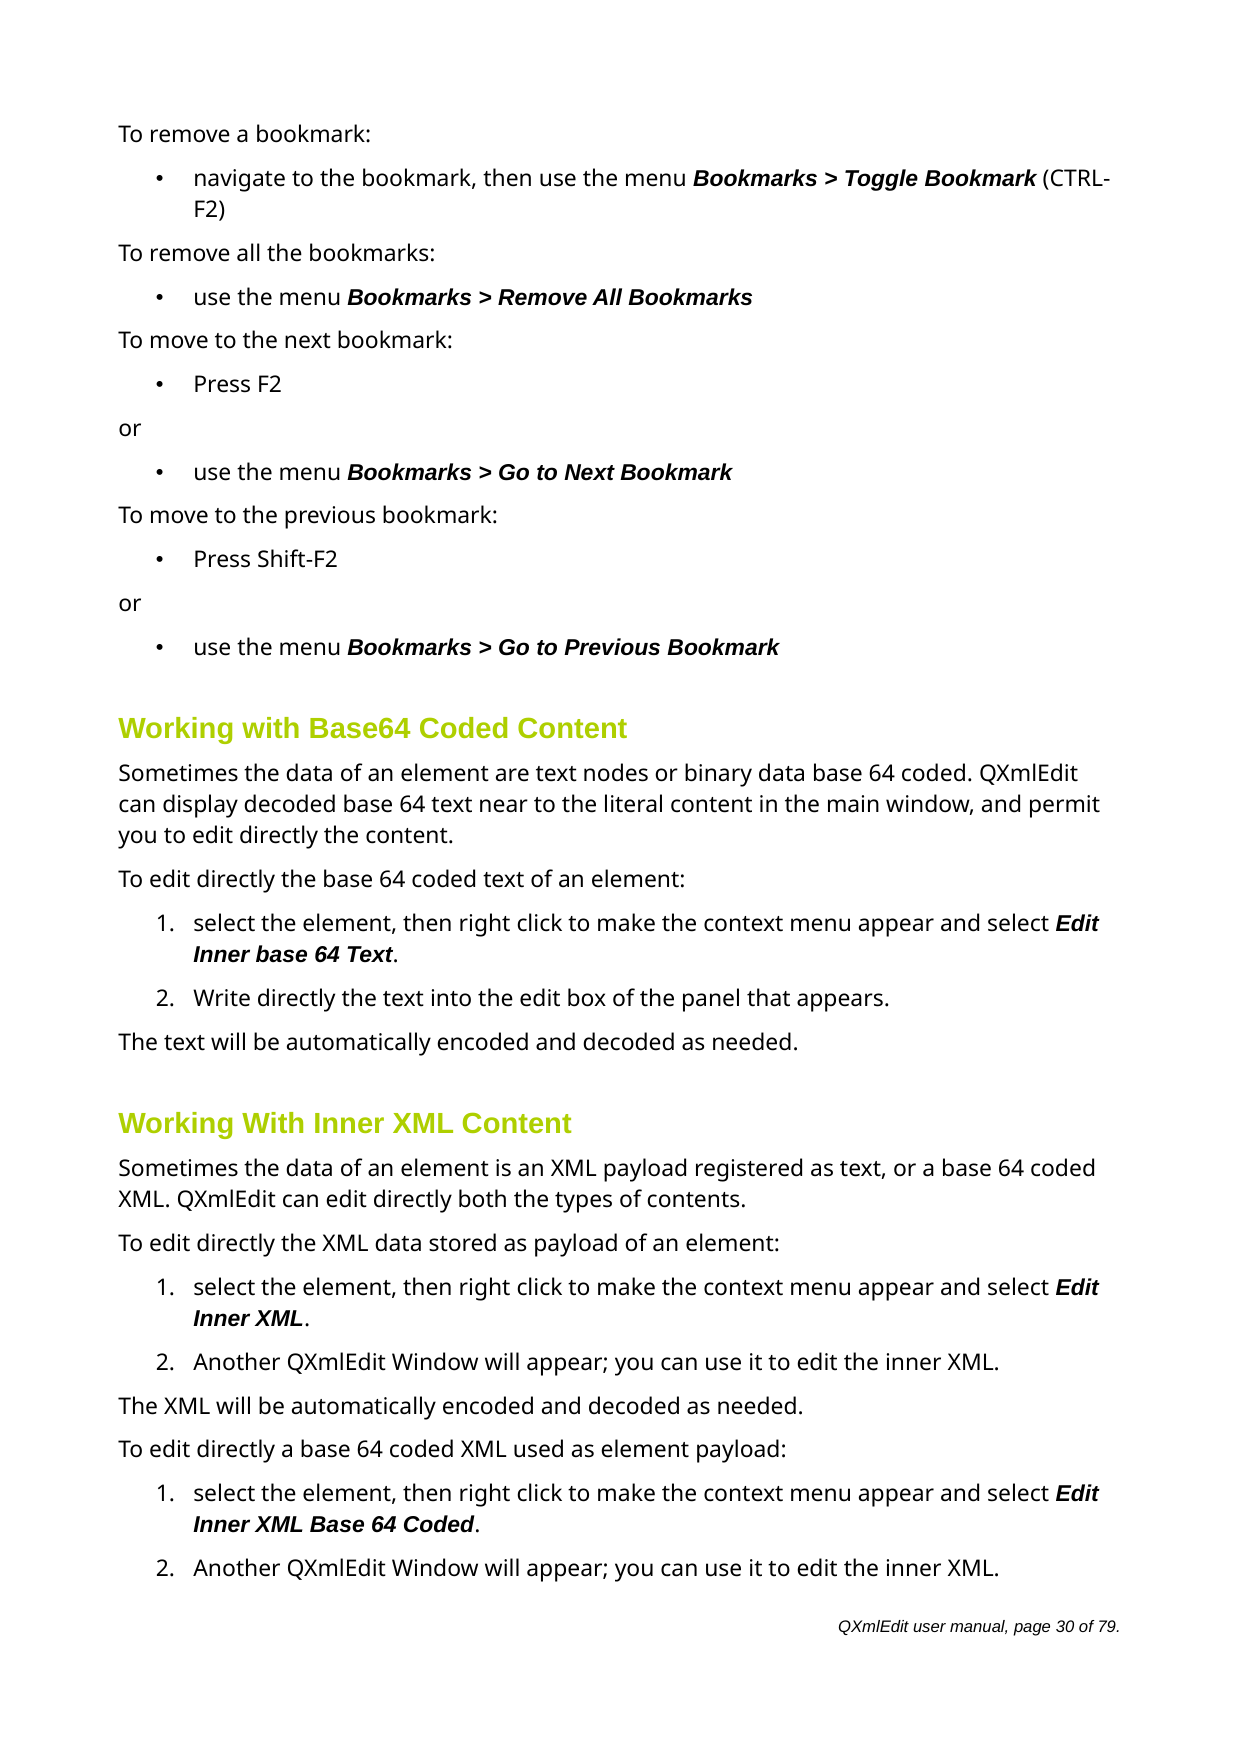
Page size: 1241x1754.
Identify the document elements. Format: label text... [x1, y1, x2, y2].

list use the menu Bookmarks > Go to Previous Bookmark [156, 631, 1122, 662]
text Sometimes the data of an element is an XML payload registered as text, or a base 64 coded XML. QXmlEdit can edit directly both the types of contents. [118, 1152, 1122, 1214]
list use the menu Bookmarks > Go to Next Bookmark [156, 456, 1122, 487]
subtitle Working with Base64 Coded Content [118, 711, 1122, 744]
text To move to the previous bookmark: [118, 499, 1122, 531]
text To remove all the bookmarks: [118, 237, 1122, 268]
text To edit directly a base 64 coded XML used as element payload: [118, 1433, 1122, 1464]
text The XML will be automatically encoded and decoded as needed. [118, 1389, 1122, 1421]
list Write directly the text into the edit box of the panel that appears. [156, 982, 1122, 1013]
subtitle Working With Inner XML Content [118, 1106, 1122, 1140]
list select the element, then right click to make the context menu appear and select Edit Inner XML. [156, 1271, 1122, 1333]
list use the menu Bookmarks > Remove All Bookmarks [156, 281, 1122, 312]
text The text will be automatically encoded and decoded as needed. [118, 1026, 1122, 1057]
list Another QXmlEdit Window will appear; you can use it to edit the inner XML. [156, 1346, 1122, 1377]
list Press F2 [156, 368, 1122, 399]
text To remove a bookmark: [118, 118, 1122, 149]
text To move to the next bookmark: [118, 324, 1122, 356]
text To edit directly the base 64 coded text of an element: [118, 863, 1122, 894]
list navigate to the bookmark, then use the menu Bookmarks > Toggle Bookmark (CTRL-F2) [156, 162, 1122, 224]
text or [118, 587, 1122, 618]
list Press Shift-F2 [156, 543, 1122, 574]
list Another QXmlEdit Window will appear; you can use it to edit the inner XML. [156, 1552, 1122, 1583]
list select the element, then right click to make the context menu appear and select Edit Inner base 64 Text. [156, 907, 1122, 969]
text To edit directly the XML data stored as payload of an element: [118, 1227, 1122, 1258]
text or [118, 412, 1122, 443]
text Sometimes the data of an element are text nodes or binary data base 64 coded. QXmlEdit can display decoded base 64 text near to the literal content in the main window, and permit you to edit directly the content. [118, 757, 1122, 851]
list select the element, then right click to make the context menu appear and select Edit Inner XML Base 64 Coded. [156, 1477, 1122, 1539]
